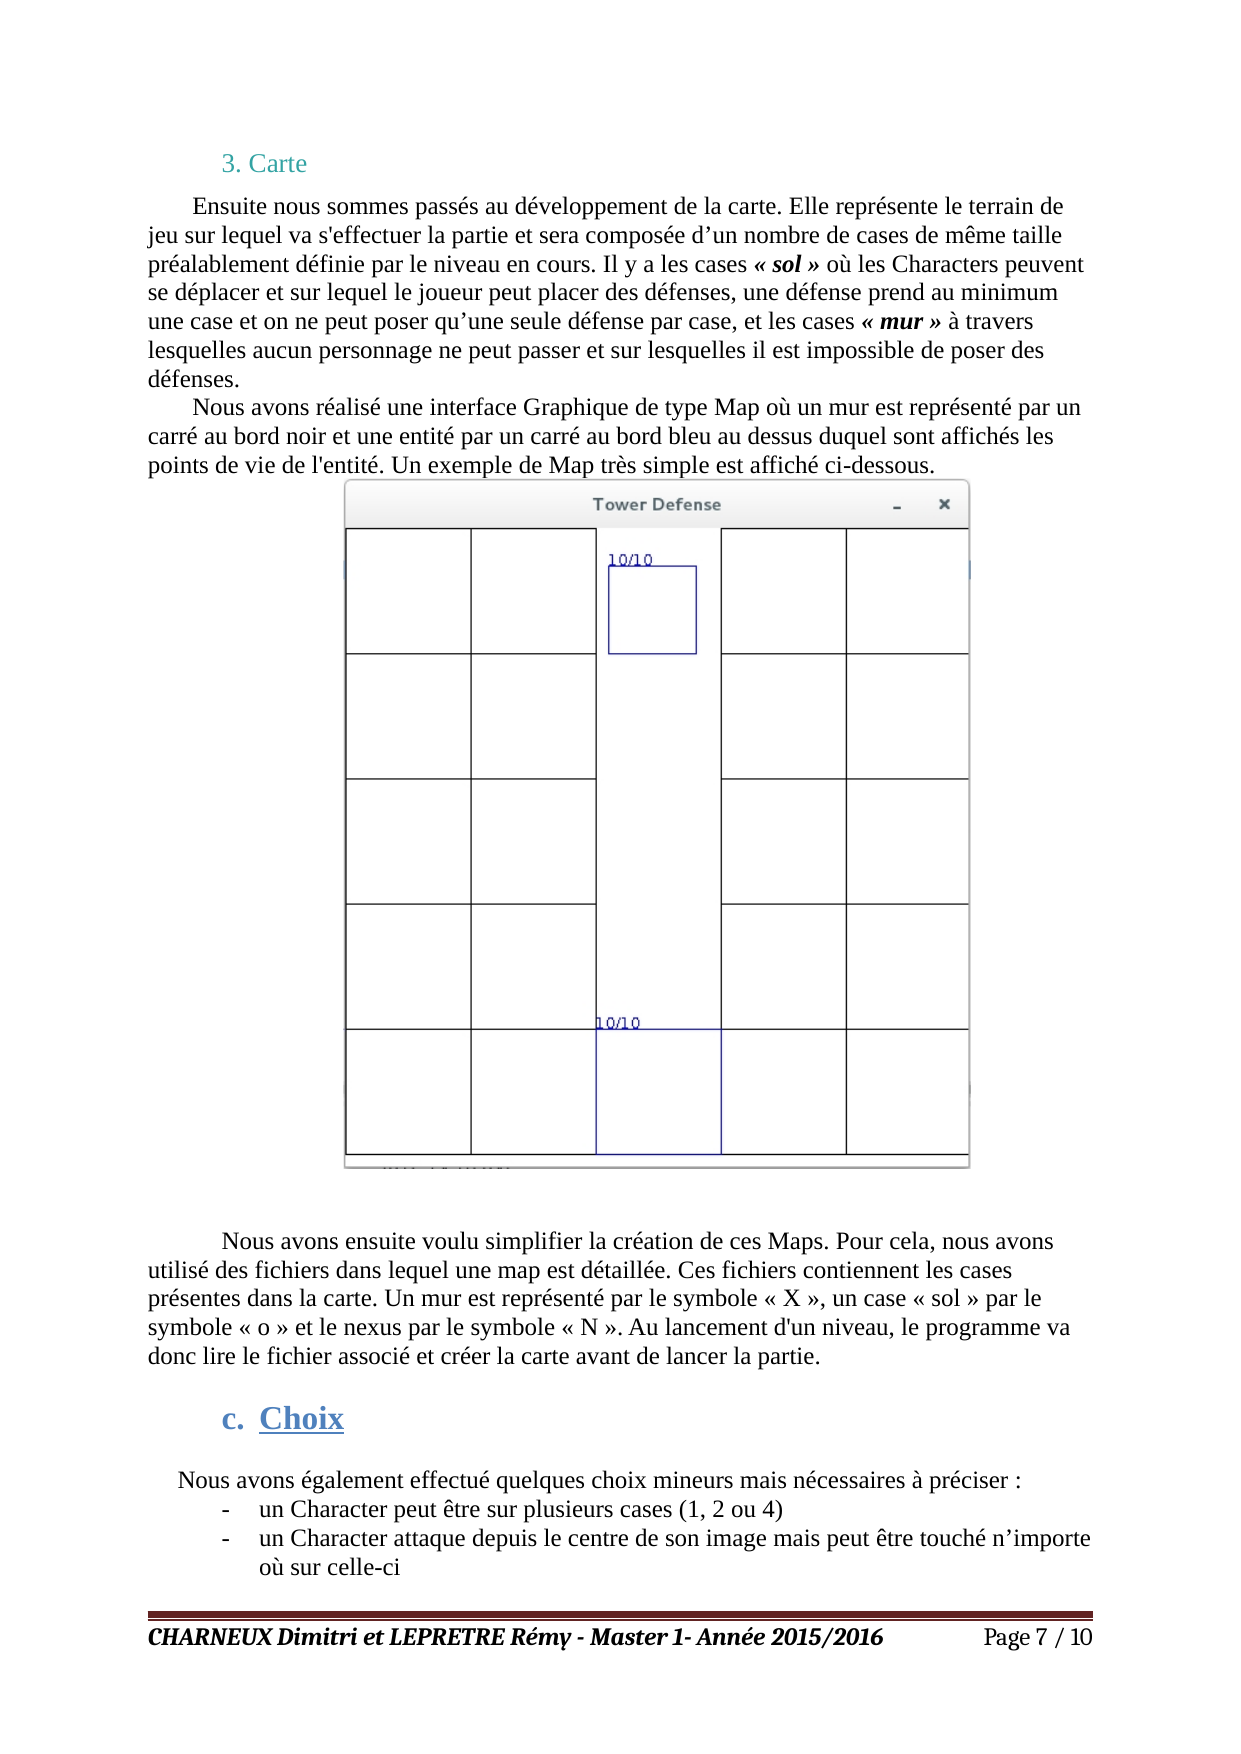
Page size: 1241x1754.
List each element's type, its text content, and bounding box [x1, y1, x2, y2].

list un Character peut être sur plusieurs cases (1, 2 ou 4) [221, 1494, 1093, 1523]
picture [343, 478, 971, 1169]
list un Character attaque depuis le centre de son image mais peut être touché n’importe où sur celle-ci [221, 1523, 1093, 1581]
text Ensuite nous sommes passés au développement de la carte. Elle représente le terrain de jeu sur lequel va s'effectuer la partie et sera composée d’un nombre de cases de même taille préalablement définie par le niveau en cours. Il y a les cases « sol » où les Characters peuvent se déplacer et sur lequel le joueur peut placer des défenses, une défense prend au minimum une case et on ne peut poser qu’une seule défense par case, et les cases « mur » à travers lesquelles aucun personnage ne peut passer et sur lesquelles il est impossible de poser des défenses. [148, 191, 1093, 392]
text Nous avons également effectué quelques choix mineurs mais nécessaires à préciser : [148, 1466, 1093, 1494]
subtitle 3. Carte [148, 148, 1093, 179]
text Nous avons réalisé une interface Graphique de type Map où un mur est représenté par un carré au bord noir et une entité par un carré au bord bleu au dessus duquel sont affichés les points de vie de l'entité. Un exemple de Map très simple est affiché ci-dessous. [148, 392, 1093, 479]
text Nous avons ensuite voulu simplifier la création de ces Maps. Pour cela, nous avons utilisé des fichiers dans lequel une map est détaillée. Ces fichiers contiennent les cases présentes dans la carte. Un mur est représenté par le symbole « X », un case « sol » par le symbole « o » et le nexus par le symbole « N ». Au lancement d'un niveau, le programme va donc lire le fichier associé et créer la carte avant de lancer la partie. [148, 1226, 1093, 1370]
subtitle Choix [221, 1398, 1093, 1437]
